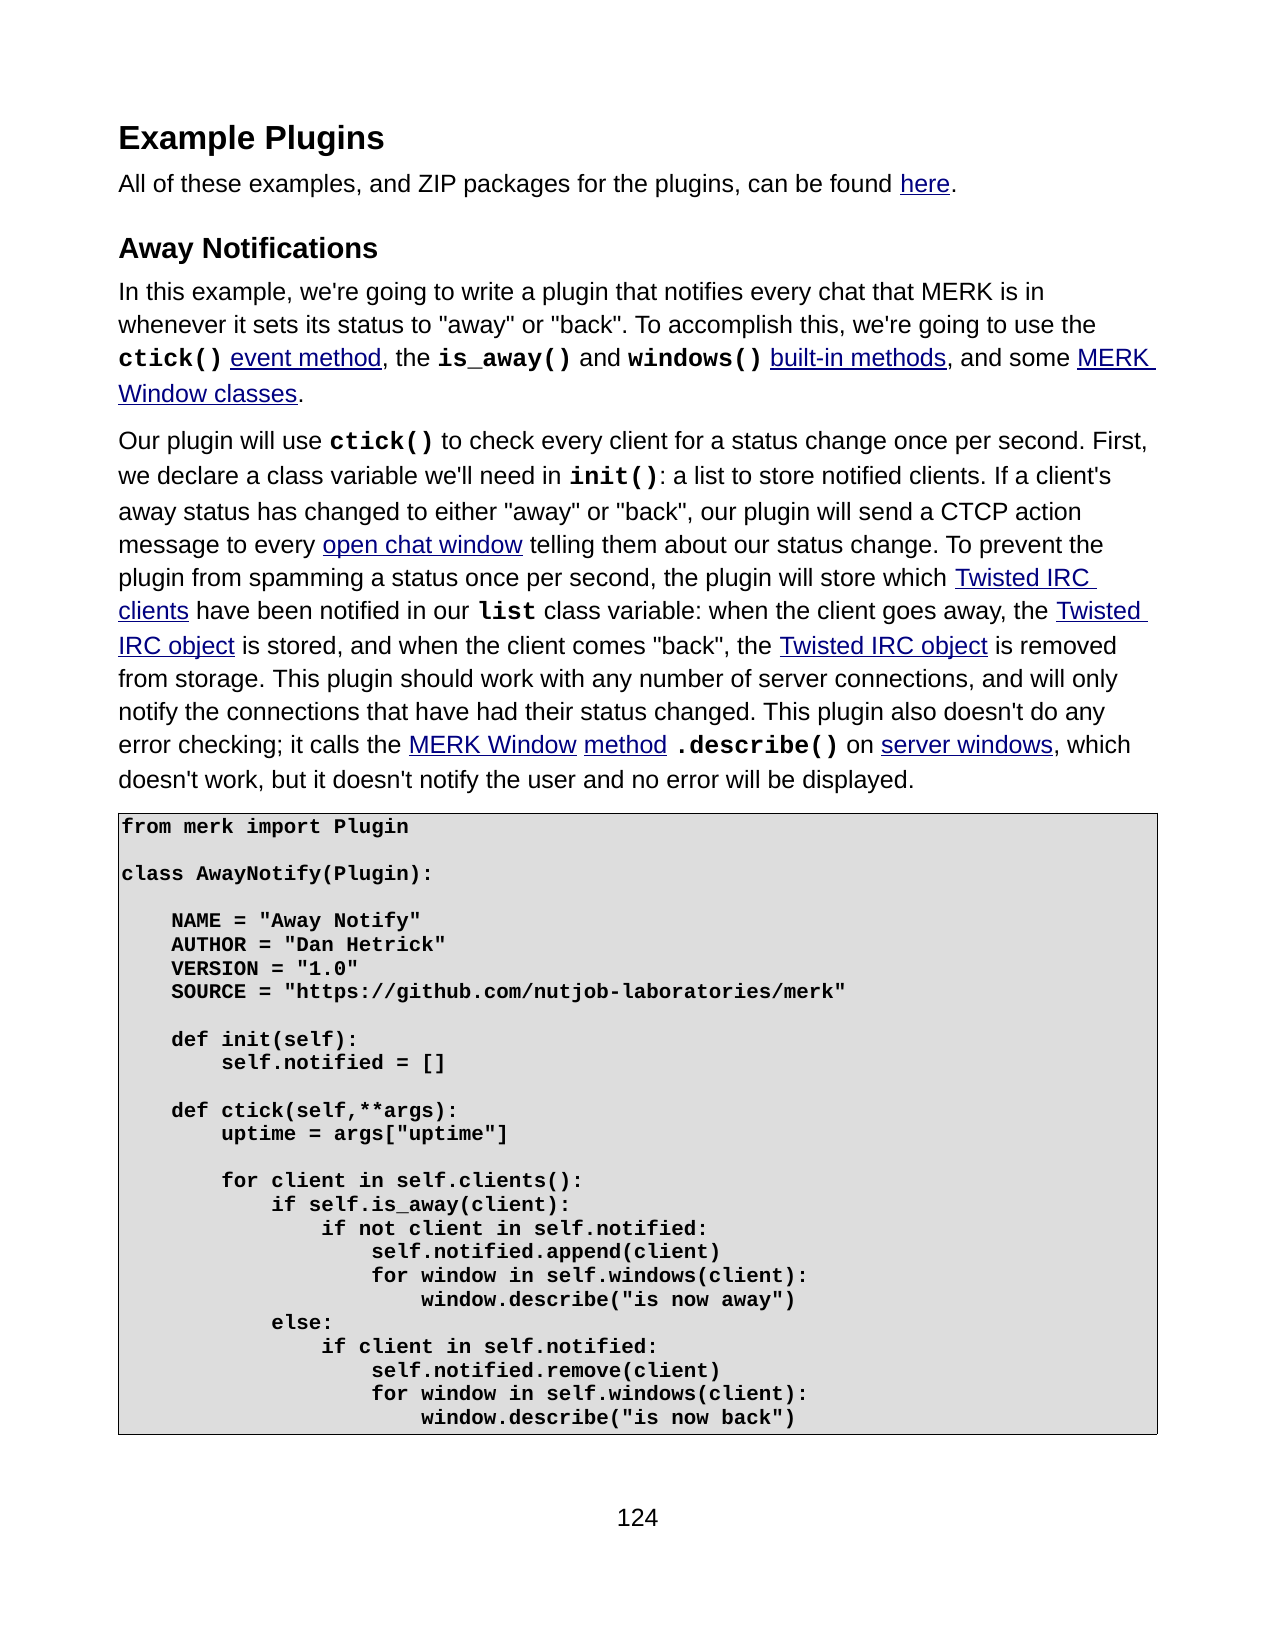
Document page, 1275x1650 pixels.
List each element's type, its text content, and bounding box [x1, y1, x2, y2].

text Our plugin will use ctick() to check every client for a status change once per second. First, we declare a class variable we'll need in init(): a list to store notified clients. If a client's away status has changed to either "away" or "back", our plugin will send a CTCP action message to every open chat window telling them about our status change. To prevent the plugin from spamming a status once per second, the plugin will store which Twisted IRC clients have been notified in our list class variable: when the client goes away, the Twisted IRC object is stored, and when the client comes "back", the Twisted IRC object is removed from storage. This plugin should work with any number of server connections, and will only notify the connections that have had their status changed. This plugin also doesn't do any error checking; it calls the MERK Window method .describe() on server windows, which doesn't work, but it doesn't notify the user and no error will be displayed. [118, 426, 1157, 794]
table_header from merk import Plugin class AwayNotify(Plugin): NAME = "Away Notify" AUTHOR = "Dan Hetrick" VERSION = "1.0" SOURCE = "https://github.com/nutjob-laboratories/merk" def init(self): self.notified = [] def ctick(self,**args): uptime = args["uptime"] for client in self.clients(): if self.is_away(client): if not client in self.notified: self.notified.append(client) for window in self.windows(client): window.describe("is now away") else: if client in self.notified: self.notified.remove(client) for window in self.windows(client): window.describe("is now back") [119, 814, 1157, 1434]
text All of these examples, and ZIP packages for the plugins, can be found here. [118, 169, 1157, 198]
text In this example, we're going to write a plugin that notifies every chat that MERK is in whenever it sets its status to "away" or "back". To accomplish this, we're going to use the ctick() event method, the is_away() and windows() built-in methods, and some MERK Window classes. [118, 277, 1157, 407]
subtitle Away Notifications [118, 231, 1157, 265]
subtitle Example Plugins [118, 118, 1157, 157]
